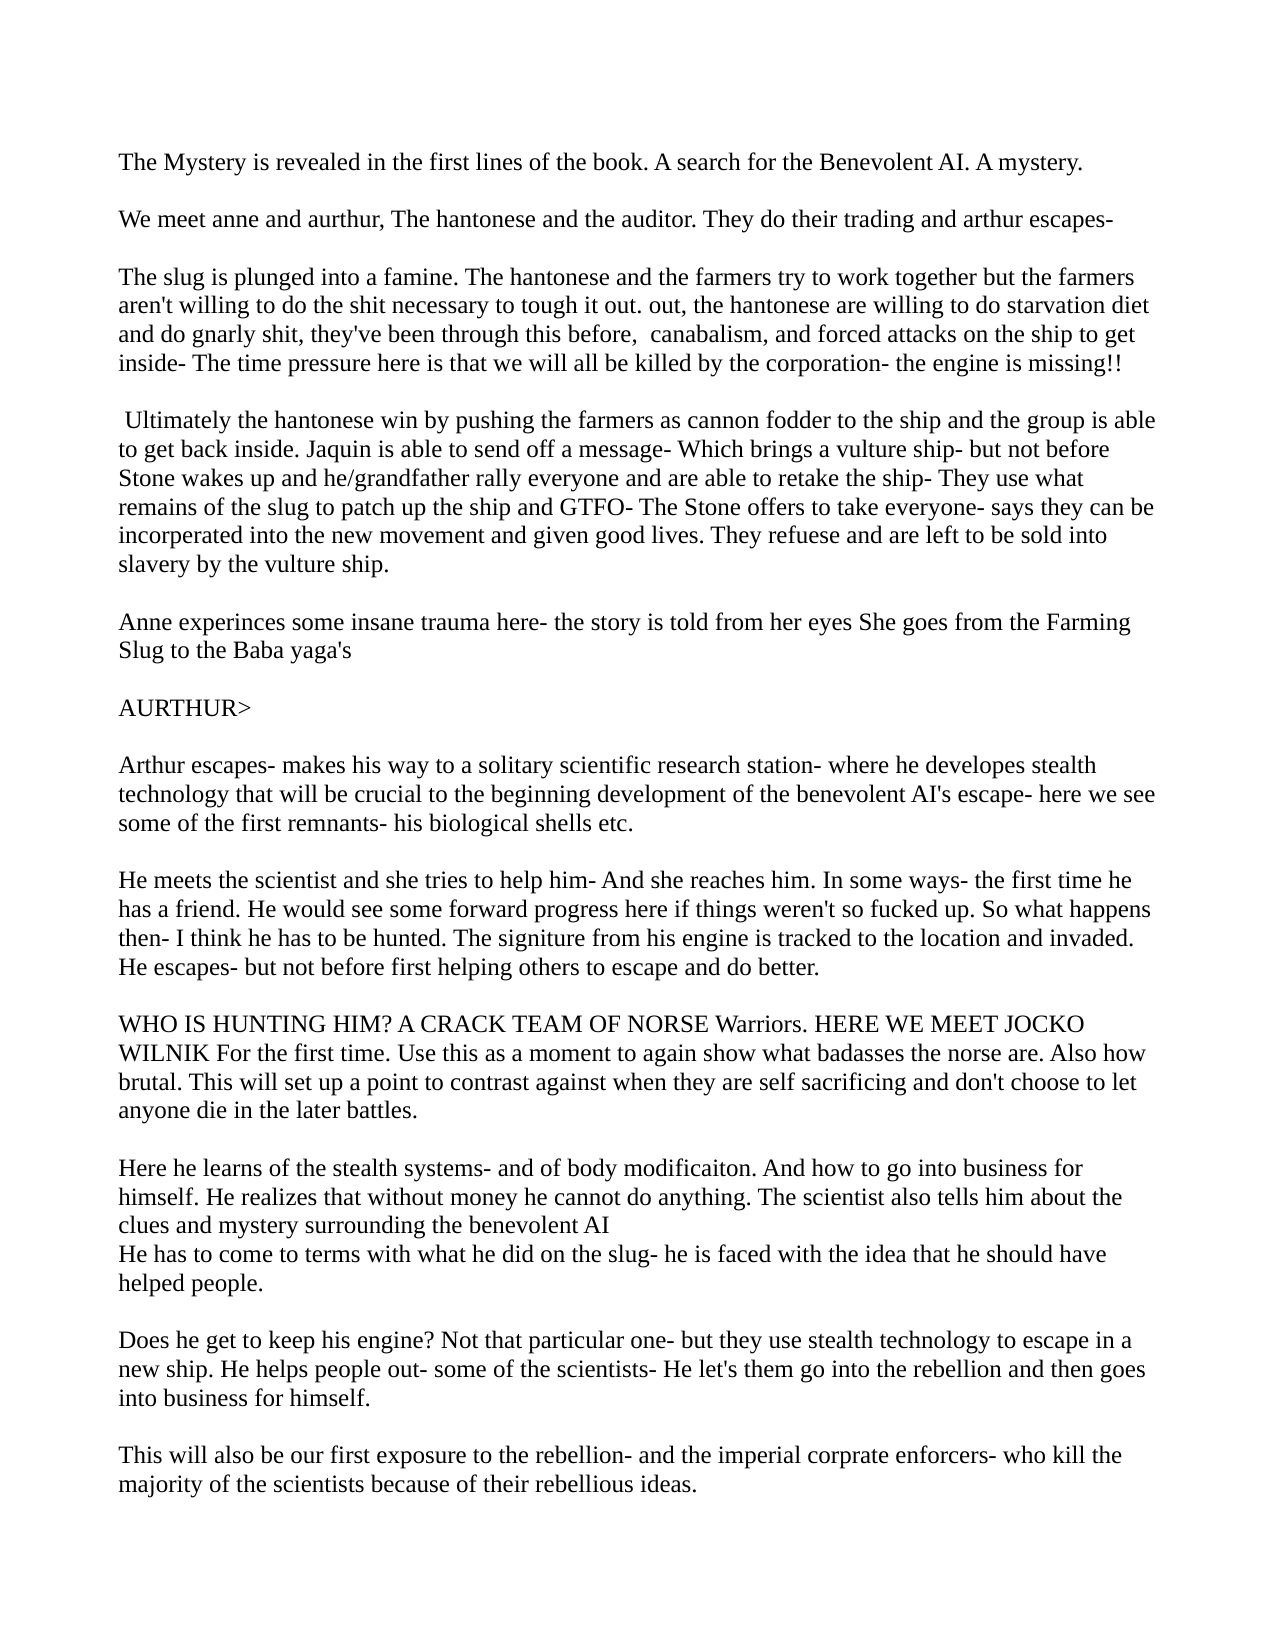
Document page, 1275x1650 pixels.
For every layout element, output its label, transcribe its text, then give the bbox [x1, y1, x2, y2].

text The Mystery is revealed in the first lines of the book. A search for the Benevolent AI. A mystery. We meet anne and aurthur, The hantonese and the auditor. They do their trading and arthur escapes- The slug is plunged into a famine. The hantonese and the farmers try to work together but the farmers aren't willing to do the shit necessary to tough it out. out, the hantonese are willing to do starvation diet and do gnarly shit, they've been through this before, canabalism, and forced attacks on the ship to get inside- The time pressure here is that we will all be killed by the corporation- the engine is missing!! Ultimately the hantonese win by pushing the farmers as cannon fodder to the ship and the group is able to get back inside. Jaquin is able to send off a message- Which brings a vulture ship- but not before Stone wakes up and he/grandfather rally everyone and are able to retake the ship- They use what remains of the slug to patch up the ship and GTFO- The Stone offers to take everyone- says they can be incorperated into the new movement and given good lives. They refuese and are left to be sold into slavery by the vulture ship. Anne experinces some insane trauma here- the story is told from her eyes She goes from the Farming Slug to the Baba yaga's AURTHUR> [118, 118, 1157, 722]
text He has to come to terms with what he did on the slug- he is faced with the idea that he should have helped people. Does he get to keep his engine? Not that particular one- but they use stealth technology to escape in a new ship. He helps people out- some of the scientists- He let's them go into the rebellion and then goes into business for himself. This will also be our first exposure to the rebellion- and the imperial corprate enforcers- who kill the majority of the scientists because of their rebellious ideas. [118, 1239, 1157, 1527]
text Arthur escapes- makes his way to a solitary scientific research station- where he developes stealth technology that will be crucial to the beginning development of the benevolent AI's escape- here we see some of the first remnants- his biological shells etc. He meets the scientist and she tries to help him- And she reaches him. In some ways- the first time he has a friend. He would see some forward progress here if things weren't so fucked up. So what happens then- I think he has to be hunted. The signiture from his engine is tracked to the location and invaded. He escapes- but not before first helping others to escape and do better. WHO IS HUNTING HIM? A CRACK TEAM OF NORSE Warriors. HERE WE MEET JOCKO WILNIK For the first time. Use this as a moment to again show what badasses the norse are. Also how brutal. This will set up a point to contrast against when they are self sacrificing and don't choose to let anyone die in the later battles. Here he learns of the stealth systems- and of body modificaiton. And how to go into business for himself. He realizes that without money he cannot do anything. The scientist also tells him about the clues and mystery surrounding the benevolent AI [118, 751, 1157, 1239]
